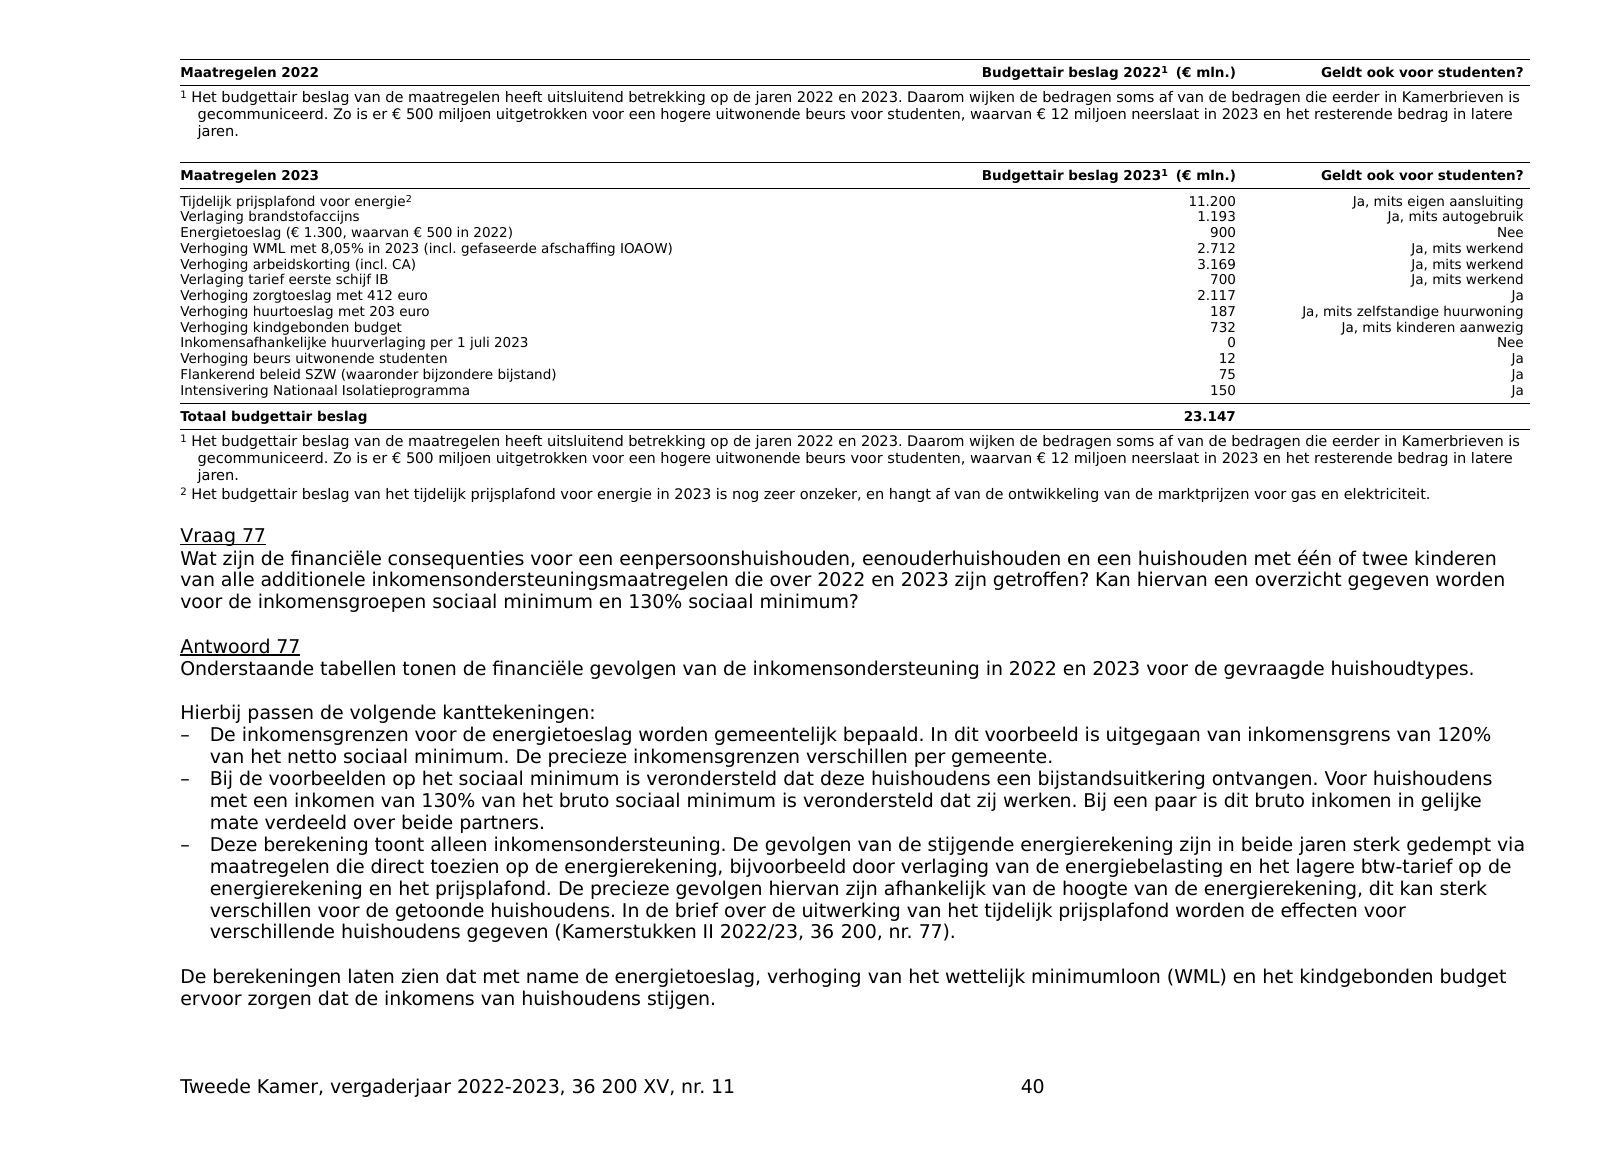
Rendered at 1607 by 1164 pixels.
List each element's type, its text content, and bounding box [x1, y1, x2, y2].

text De berekeningen laten zien dat met name de energietoeslag, verhoging van het wettelijk minimumloon (WML) en het kindgebonden budget ervoor zorgen dat de inkomens van huishoudens stijgen. [180, 966, 1529, 1009]
text – Deze berekening toont alleen inkomensondersteuning. De gevolgen van de stijgende energierekening zijn in beide jaren sterk gedempt via maatregelen die direct toezien op de energierekening, bijvoorbeeld door verlaging van de energiebelasting en het lagere btw-tarief op de energierekening en het prijsplafond. De precieze gevolgen hiervan zijn afhankelijk van de hoogte van de energierekening, dit kan sterk verschillen voor de getoonde huishoudens. In de brief over de uitwerking van het tijdelijk prijsplafond worden de effecten voor verschillende huishoudens gegeven (Kamerstukken II 2022/23, 36 200, nr. 77). [180, 833, 1529, 943]
table_cell Ja [1242, 382, 1529, 403]
table_cell Verhoging WML met 8,05% in 2023 (incl. gefaseerde afschaffing IOAOW) [180, 241, 942, 256]
table_cell 900 [942, 225, 1242, 241]
table_cell Verlaging brandstofaccijns [180, 209, 942, 225]
subtitle Antwoord 77 [180, 636, 1529, 657]
table_cell 732 [942, 319, 1242, 335]
table_cell Verlaging tarief eerste schijf IB [180, 272, 942, 288]
table_cell Verhoging huurtoeslag met 203 euro [180, 304, 942, 319]
table_cell 2.117 [942, 288, 1242, 304]
table_cell Ja, mits werkend [1242, 241, 1529, 256]
table_cell Nee [1242, 225, 1529, 241]
table_cell Ja, mits werkend [1242, 272, 1529, 288]
table_cell Intensivering Nationaal Isolatieprogramma [180, 382, 942, 403]
table_cell [1242, 404, 1529, 429]
table_cell Ja, mits eigen aansluiting [1242, 189, 1529, 209]
table_cell 12 [942, 351, 1242, 367]
table_cell Ja, mits autogebruik [1242, 209, 1529, 225]
table_cell 11.200 [942, 189, 1242, 209]
table_header Geldt ook voor studenten? [1242, 60, 1529, 85]
table_cell 1 Het budgettair beslag van de maatregelen heeft uitsluitend betrekking op de jaren 2022 en 2023. Daarom wijken de bedragen soms af van de bedragen die eerder in Kamerbrieven is gecommuniceerd. Zo is er € 500 miljoen uitgetrokken voor een hogere uitwonende beurs voor studenten, waarvan € 12 miljoen neerslaat in 2023 en het resterende bedrag in latere jaren. 2 Het budgettair beslag van het tijdelijk prijsplafond voor energie in 2023 is nog zeer onzeker, en hangt af van de ontwikkeling van de marktprijzen voor gas en elektriciteit. [180, 430, 1529, 503]
table_header Maatregelen 2022 [180, 60, 942, 85]
table_cell Inkomensafhankelijke huurverlaging per 1 juli 2023 [180, 335, 942, 351]
text Onderstaande tabellen tonen de financiële gevolgen van de inkomensondersteuning in 2022 en 2023 voor de gevraagde huishoudtypes. [180, 657, 1529, 679]
table_cell Nee [1242, 335, 1529, 351]
table_cell 3.169 [942, 256, 1242, 272]
table_cell 1 Het budgettair beslag van de maatregelen heeft uitsluitend betrekking op de jaren 2022 en 2023. Daarom wijken de bedragen soms af van de bedragen die eerder in Kamerbrieven is gecommuniceerd. Zo is er € 500 miljoen uitgetrokken voor een hogere uitwonende beurs voor studenten, waarvan € 12 miljoen neerslaat in 2023 en het resterende bedrag in latere jaren. [180, 86, 1529, 140]
table_cell Ja, mits kinderen aanwezig [1242, 319, 1529, 335]
table_cell Ja, mits werkend [1242, 256, 1529, 272]
table_cell Energietoeslag (€ 1.300, waarvan € 500 in 2022) [180, 225, 942, 241]
table_cell Ja [1242, 288, 1529, 304]
table_cell Verhoging kindgebonden budget [180, 319, 942, 335]
table_cell Ja [1242, 351, 1529, 367]
table_cell Flankerend beleid SZW (waaronder bijzondere bijstand) [180, 367, 942, 382]
table_header Maatregelen 2023 [180, 163, 942, 188]
table_header Budgettair beslag 20221 (€ mln.) [942, 60, 1242, 85]
table_header Budgettair beslag 20231 (€ mln.) [942, 163, 1242, 188]
table_cell Ja [1242, 367, 1529, 382]
table_cell Verhoging beurs uitwonende studenten [180, 351, 942, 367]
table_cell 150 [942, 382, 1242, 403]
table_cell 0 [942, 335, 1242, 351]
table_cell Verhoging arbeidskorting (incl. CA) [180, 256, 942, 272]
table_cell Tijdelijk prijsplafond voor energie2 [180, 189, 942, 209]
text Hierbij passen de volgende kanttekeningen: [180, 702, 1529, 724]
table_cell 1.193 [942, 209, 1242, 225]
table_cell 700 [942, 272, 1242, 288]
subtitle Vraag 77 [180, 525, 1529, 547]
table_cell Ja, mits zelfstandige huurwoning [1242, 304, 1529, 319]
text – Bij de voorbeelden op het sociaal minimum is verondersteld dat deze huishoudens een bijstandsuitkering ontvangen. Voor huishoudens met een inkomen van 130% van het bruto sociaal minimum is verondersteld dat zij werken. Bij een paar is dit bruto inkomen in gelijke mate verdeeld over beide partners. [180, 768, 1529, 833]
table_cell 2.712 [942, 241, 1242, 256]
text Wat zijn de financiële consequenties voor een eenpersoonshuishouden, eenouderhuishouden en een huishouden met één of twee kinderen van alle additionele inkomensondersteuningsmaatregelen die over 2022 en 2023 zijn getroffen? Kan hiervan een overzicht gegeven worden voor de inkomensgroepen sociaal minimum en 130% sociaal minimum? [180, 547, 1529, 613]
table_cell 187 [942, 304, 1242, 319]
table_cell 75 [942, 367, 1242, 382]
table_cell Verhoging zorgtoeslag met 412 euro [180, 288, 942, 304]
table_header Geldt ook voor studenten? [1242, 163, 1529, 188]
table_cell 23.147 [942, 404, 1242, 429]
text – De inkomensgrenzen voor de energietoeslag worden gemeentelijk bepaald. In dit voorbeeld is uitgegaan van inkomensgrens van 120% van het netto sociaal minimum. De precieze inkomensgrenzen verschillen per gemeente. [180, 724, 1529, 768]
table_cell Totaal budgettair beslag [180, 404, 942, 429]
